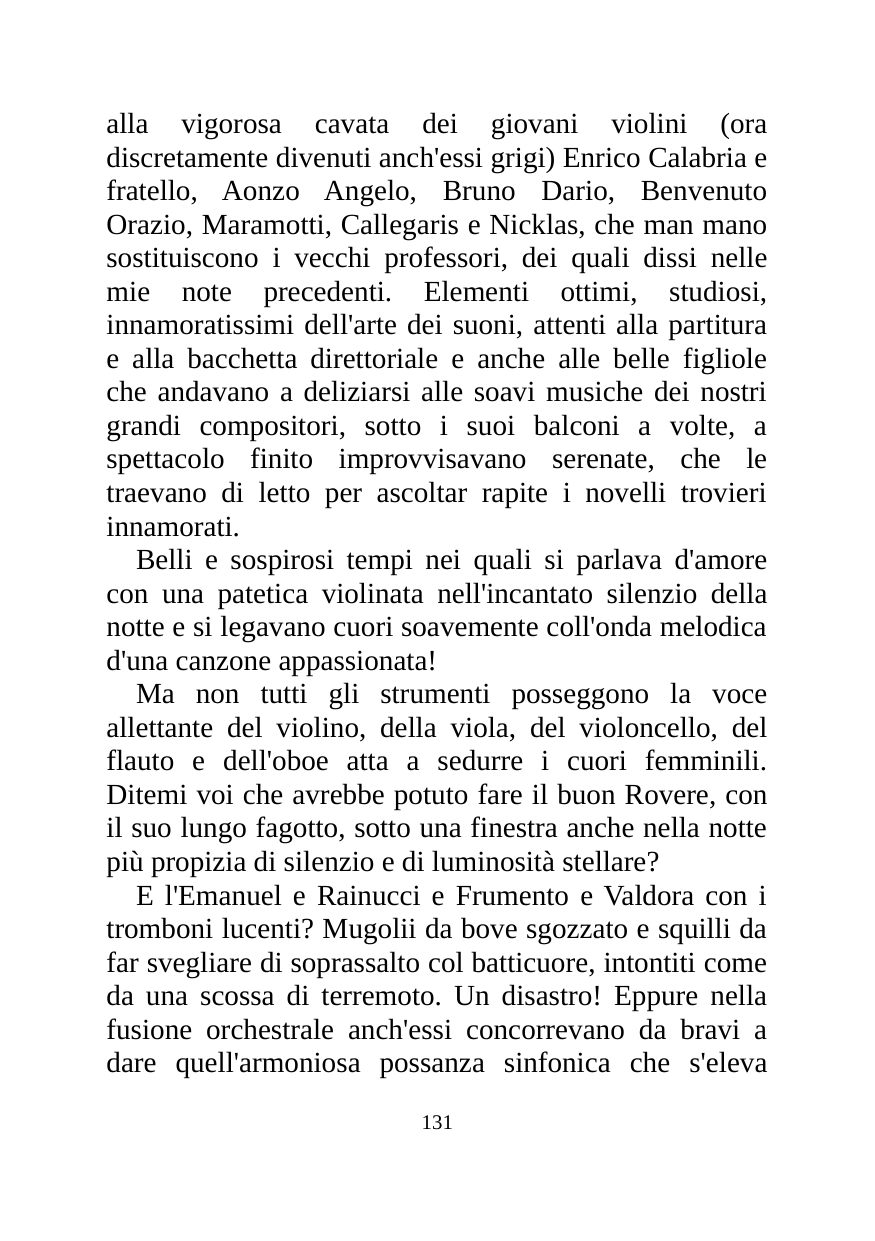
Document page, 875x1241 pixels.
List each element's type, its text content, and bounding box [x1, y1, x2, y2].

text Belli e sospirosi tempi nei quali si parlava d'amore con una patetica violinata nell'incantato silenzio della notte e si legavano cuori soavemente coll'onda melodica d'una canzone appassionata! [106, 542, 768, 676]
text alla vigorosa cavata dei giovani violini (ora discretamente divenuti anch'essi grigi) Enrico Calabria e fratello, Aonzo Angelo, Bruno Dario, Benvenuto Orazio, Maramotti, Callegaris e Nicklas, che man mano sostituiscono i vecchi professori, dei quali dissi nelle mie note precedenti. Elementi ottimi, studiosi, innamoratissimi dell'arte dei suoni, attenti alla partitura e alla bacchetta direttoriale e anche alle belle figliole che andavano a deliziarsi alle soavi musiche dei nostri grandi compositori, sotto i suoi balconi a volte, a spettacolo finito improvvisavano serenate, che le traevano di letto per ascoltar rapite i novelli trovieri innamorati. [106, 106, 768, 542]
text Ma non tutti gli strumenti posseggono la voce allettante del violino, della viola, del violoncello, del flauto e dell'oboe atta a sedurre i cuori femminili. Ditemi voi che avrebbe potuto fare il buon Rovere, con il suo lungo fagotto, sotto una finestra anche nella notte più propizia di silenzio e di luminosità stellare? [106, 676, 768, 878]
text E l'Emanuel e Rainucci e Frumento e Valdora con i tromboni lucenti? Mugolii da bove sgozzato e squilli da far svegliare di soprassalto col batticuore, intontiti come da una scossa di terremoto. Un disastro! Eppure nella fusione orchestrale anch'essi concorrevano da bravi a dare quell'armoniosa possanza sinfonica che s'eleva [106, 878, 768, 1079]
